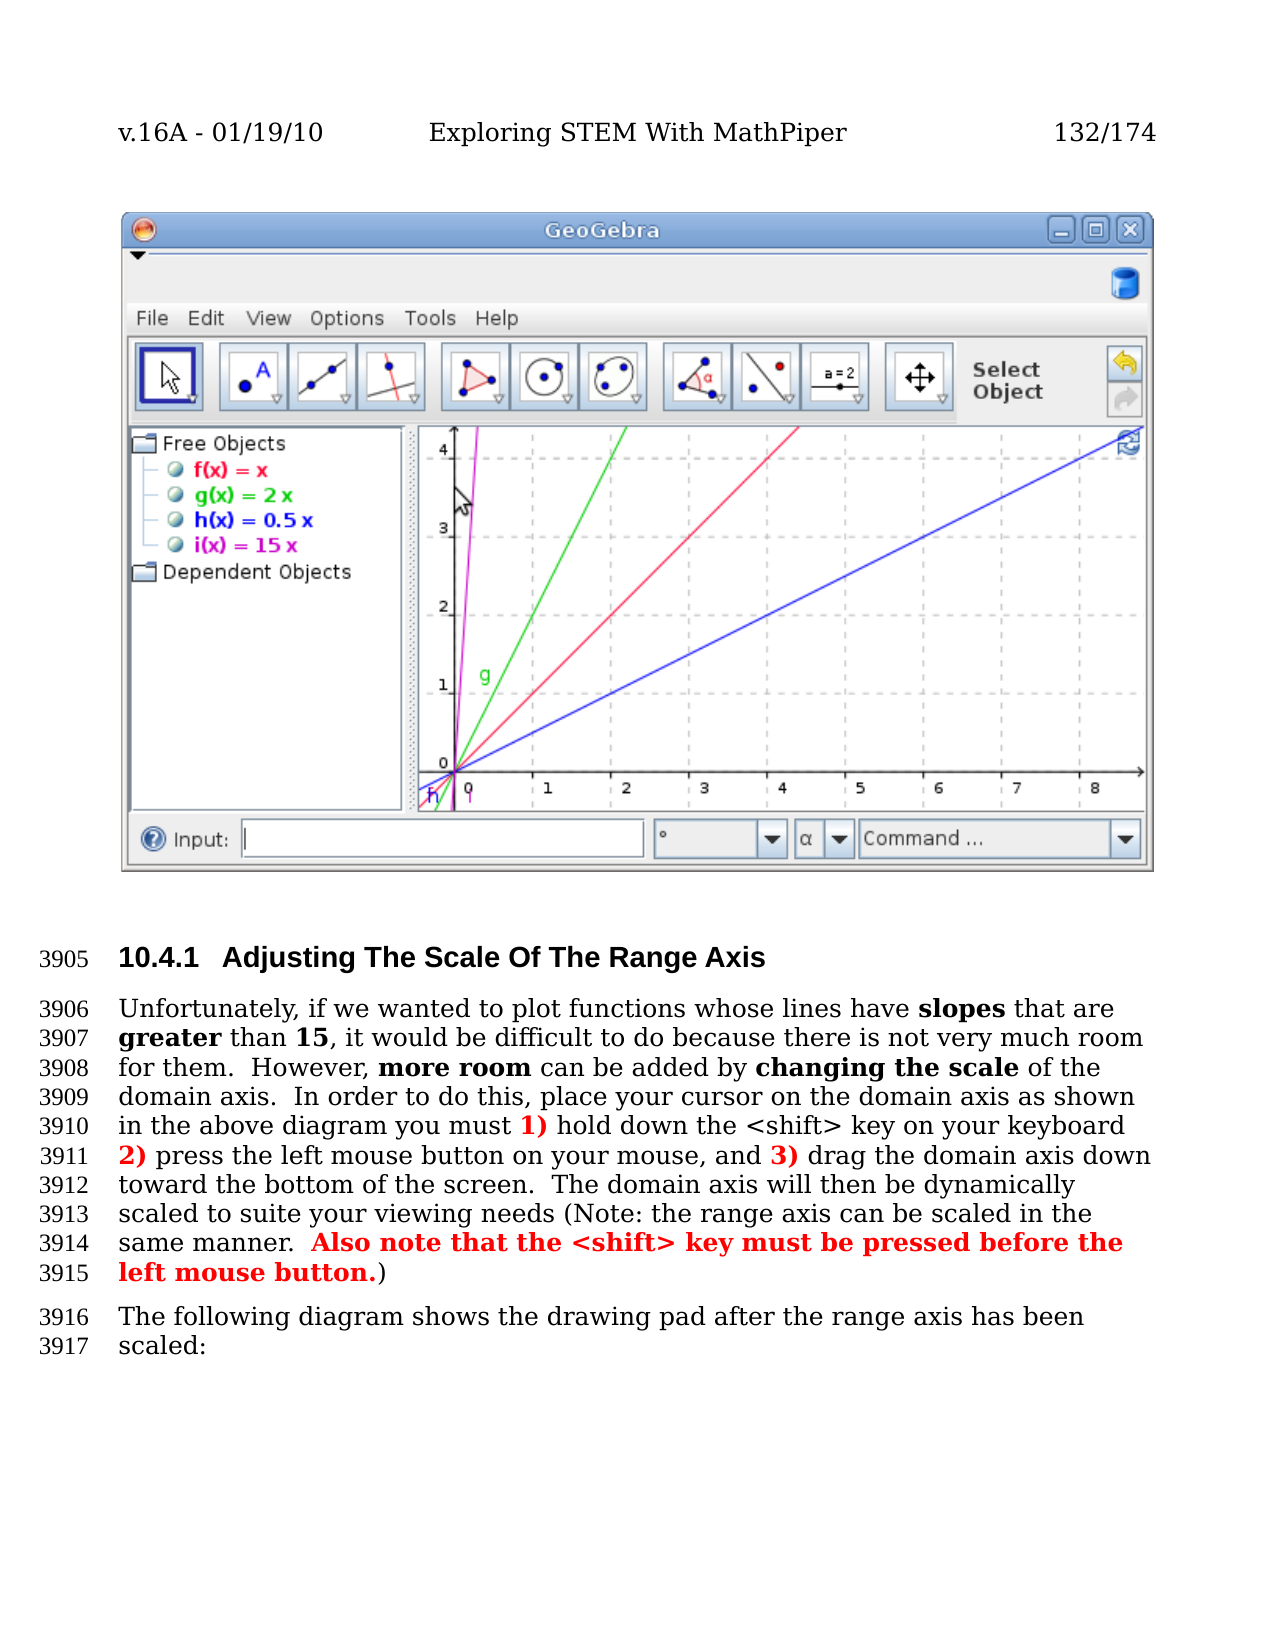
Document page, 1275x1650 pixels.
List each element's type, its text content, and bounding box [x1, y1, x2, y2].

subtitle Adjusting The Scale Of The Range Axis [118, 939, 1157, 973]
text Unfortunately, if we wanted to plot functions whose lines have slopes that are greater than 15, it would be difficult to do because there is not very much room for them. However, more room can be added by changing the scale of the domain axis. In order to do this, place your cursor on the domain axis as shown in the above diagram you must 1) hold down the <shift> key on your keyboard 2) press the left mouse button on your mouse, and 3) drag the domain axis down toward the bottom of the screen. The domain axis will then be dynamically scaled to suite your viewing needs (Note: the range axis can be scaled in the same manner. Also note that the <shift> key must be pressed before the left mouse button.) [118, 994, 1157, 1287]
picture [121, 212, 1154, 872]
text The following diagram shows the drawing pad after the range axis has been scaled: [118, 1302, 1157, 1361]
